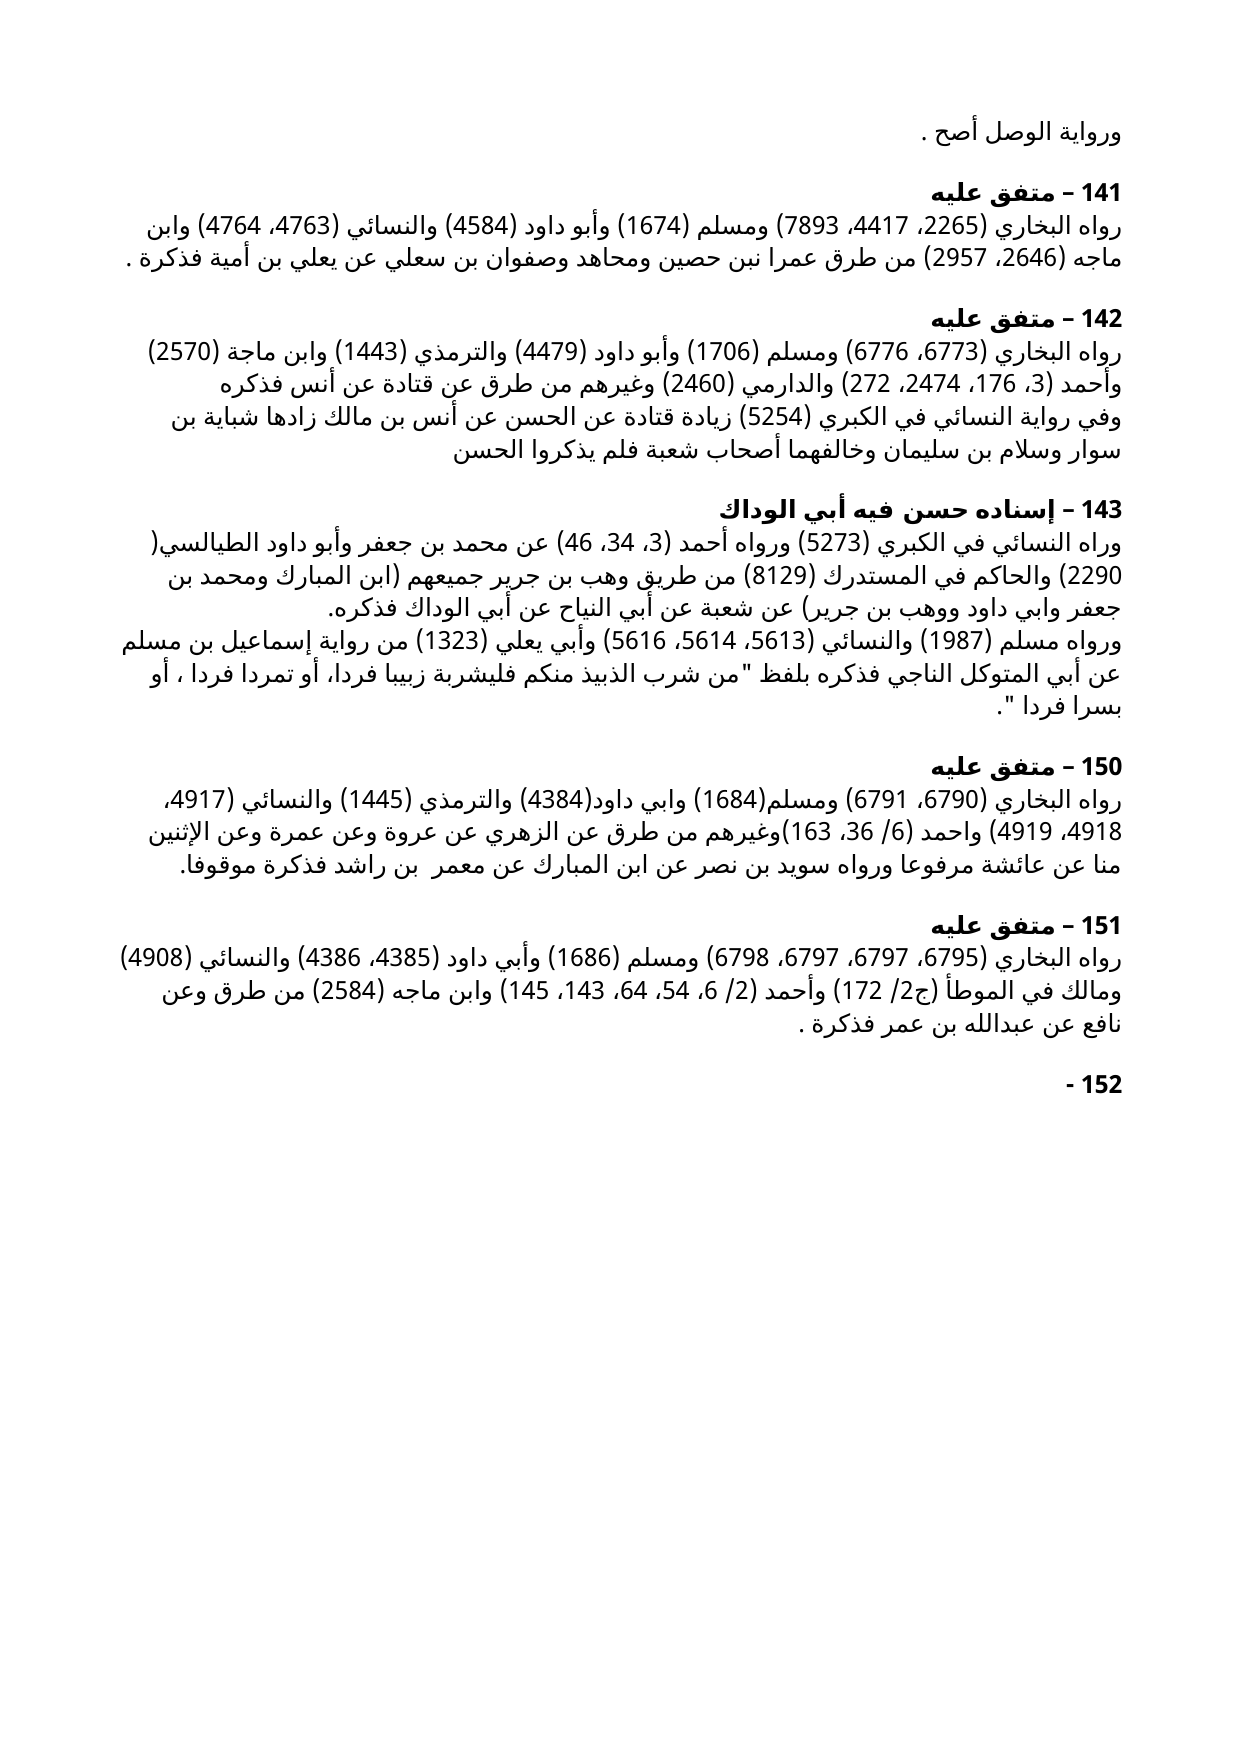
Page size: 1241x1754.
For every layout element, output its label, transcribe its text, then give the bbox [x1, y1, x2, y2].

text 143 – إسناده حسن فيه أبي الوداك [118, 497, 1122, 529]
text 142 – متفق عليه [118, 305, 1122, 338]
text وفي رواية النسائي في الكبري (5254) زيادة قتادة عن الحسن عن أنس بن مالك زادها شباية بن سوار وسلام بن سليمان وخالفهما أصحاب شعبة فلم يذكروا الحسن [118, 403, 1122, 468]
text 152 - [118, 1071, 1122, 1103]
text رواه البخاري (2265، 4417، 7893) ومسلم (1674) وأبو داود (4584) والنسائي (4763، 4764) وابن ماجه (2646، 2957) من طرق عمرا نبن حصين ومحاهد وصفوان بن سعلي عن يعلي بن أمية فذكرة . [118, 212, 1122, 277]
text 150 – متفق عليه [118, 753, 1122, 786]
text ورواية الوصل أصح . [118, 118, 1122, 151]
text رواه البخاري (6795، 6797، 6797، 6798) ومسلم (1686) وأبي داود (4385، 4386) والنسائي (4908) ومالك في الموطأ (ج2/ 172) وأحمد (2/ 6، 54، 64، 143، 145) وابن ماجه (2584) من طرق وعن نافع عن عبدالله بن عمر فذكرة . [118, 944, 1122, 1042]
text 141 – متفق عليه [118, 179, 1122, 212]
text رواه البخاري (6773، 6776) ومسلم (1706) وأبو داود (4479) والترمذي (1443) وابن ماجة (2570) وأحمد (3، 176، 2474، 272) والدارمي (2460) وغيرهم من طرق عن قتادة عن أنس فذكره [118, 338, 1122, 403]
text رواه البخاري (6790، 6791) ومسلم(1684) وابي داود(4384) والترمذي (1445) والنسائي (4917، 4918، 4919) واحمد (6/ 36، 163)وغيرهم من طرق عن الزهري عن عروة وعن عمرة وعن الإثنين منا عن عائشة مرفوعا ورواه سويد بن نصر عن ابن المبارك عن معمر بن راشد فذكرة موقوفا. [118, 786, 1122, 883]
text ورواه مسلم (1987) والنسائي (5613، 5614، 5616) وأبي يعلي (1323) من رواية إسماعيل بن مسلم عن أبي المتوكل الناجي فذكره بلفظ "من شرب الذبيذ منكم فليشربة زبيبا فردا، أو تمردا فردا ، أو بسرا فردا ". [118, 627, 1122, 725]
text وراه النسائي في الكبري (5273) ورواه أحمد (3، 34، 46) عن محمد بن جعفر وأبو داود الطيالسي(2290) والحاكم في المستدرك (8129) من طريق وهب بن جرير جميعهم (ابن المبارك ومحمد بن جعفر وابي داود ووهب بن جرير) عن شعبة عن أبي النياح عن أبي الوداك فذكره. [118, 529, 1122, 627]
text 151 – متفق عليه [118, 912, 1122, 944]
